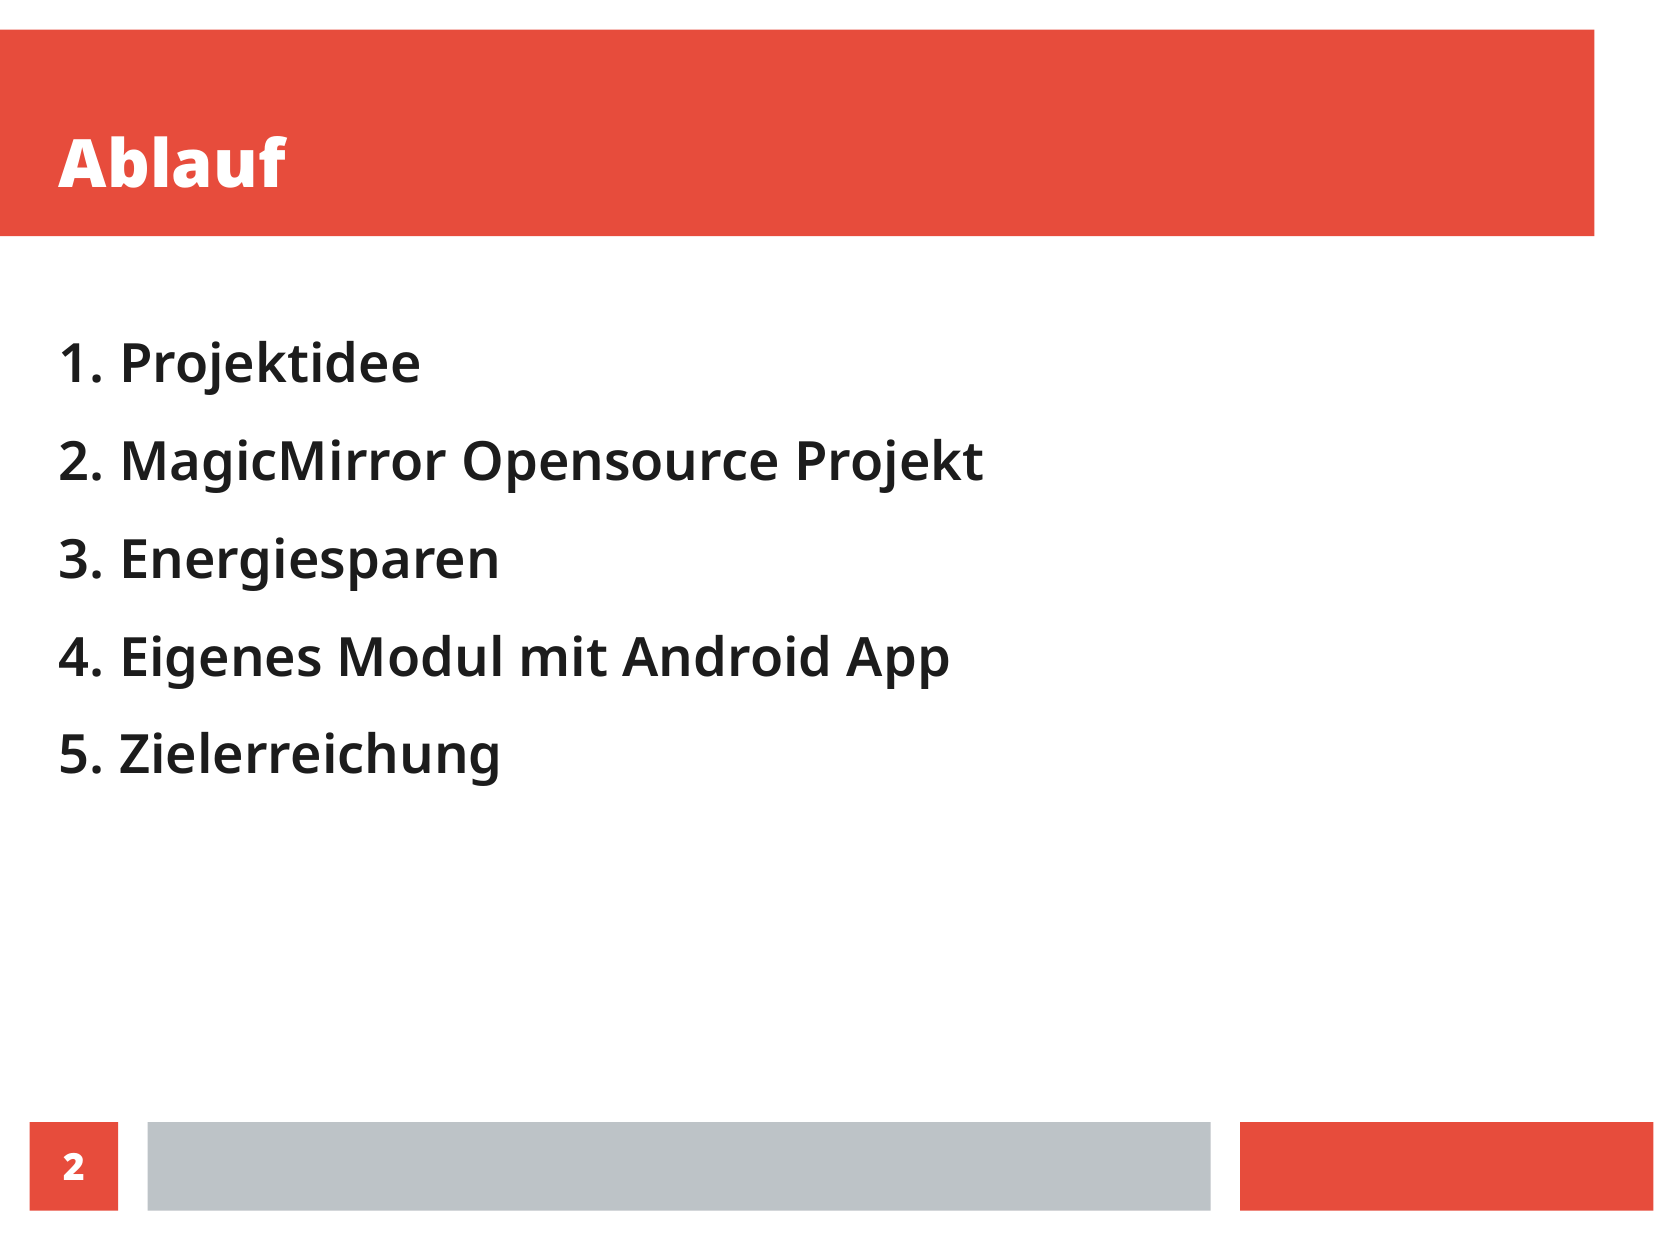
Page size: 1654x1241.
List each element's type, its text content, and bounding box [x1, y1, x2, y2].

list 1. Projektidee 2. MagicMirror Opensource Projekt 3. Energiesparen 4. Eigenes Modul mit Android App 5. Zielerreichung [59, 324, 1565, 1093]
title Ablauf [59, 59, 1595, 207]
